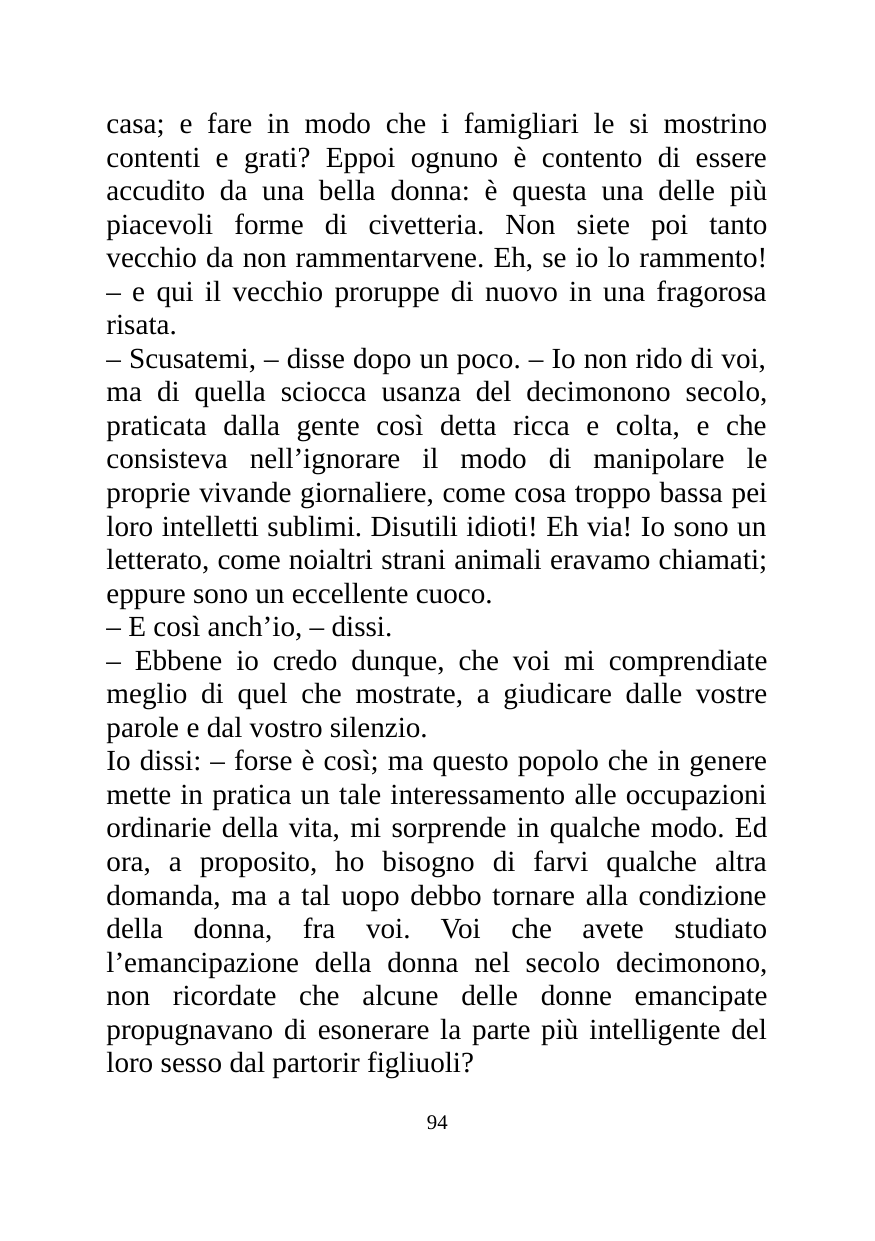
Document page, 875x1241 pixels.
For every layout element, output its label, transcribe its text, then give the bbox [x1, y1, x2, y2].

text – E così anch’io, – dissi. [106, 609, 768, 643]
text casa; e fare in modo che i famigliari le si mostrino contenti e grati? Eppoi ognuno è contento di essere accudito da una bella donna: è questa una delle più piacevoli forme di civetteria. Non siete poi tanto vecchio da non rammentarvene. Eh, se io lo rammento! – e qui il vecchio proruppe di nuovo in una fragorosa risata. [106, 106, 768, 341]
text Io dissi: – forse è così; ma questo popolo che in genere mette in pratica un tale interessamento alle occupazioni ordinarie della vita, mi sorprende in qualche modo. Ed ora, a proposito, ho bisogno di farvi qualche altra domanda, ma a tal uopo debbo tornare alla condizione della donna, fra voi. Voi che avete studiato l’emancipazione della donna nel secolo decimonono, non ricordate che alcune delle donne emancipate propugnavano di esonerare la parte più intelligente del loro sesso dal partorir figliuoli? [106, 743, 768, 1079]
text – Ebbene io credo dunque, che voi mi comprendiate meglio di quel che mostrate, a giudicare dalle vostre parole e dal vostro silenzio. [106, 643, 768, 743]
text – Scusatemi, – disse dopo un poco. – Io non rido di voi, ma di quella sciocca usanza del decimonono secolo, praticata dalla gente così detta ricca e colta, e che consisteva nell’ignorare il modo di manipolare le proprie vivande giornaliere, come cosa troppo bassa pei loro intelletti sublimi. Disutili idioti! Eh via! Io sono un letterato, come noialtri strani animali eravamo chiamati; eppure sono un eccellente cuoco. [106, 341, 768, 609]
